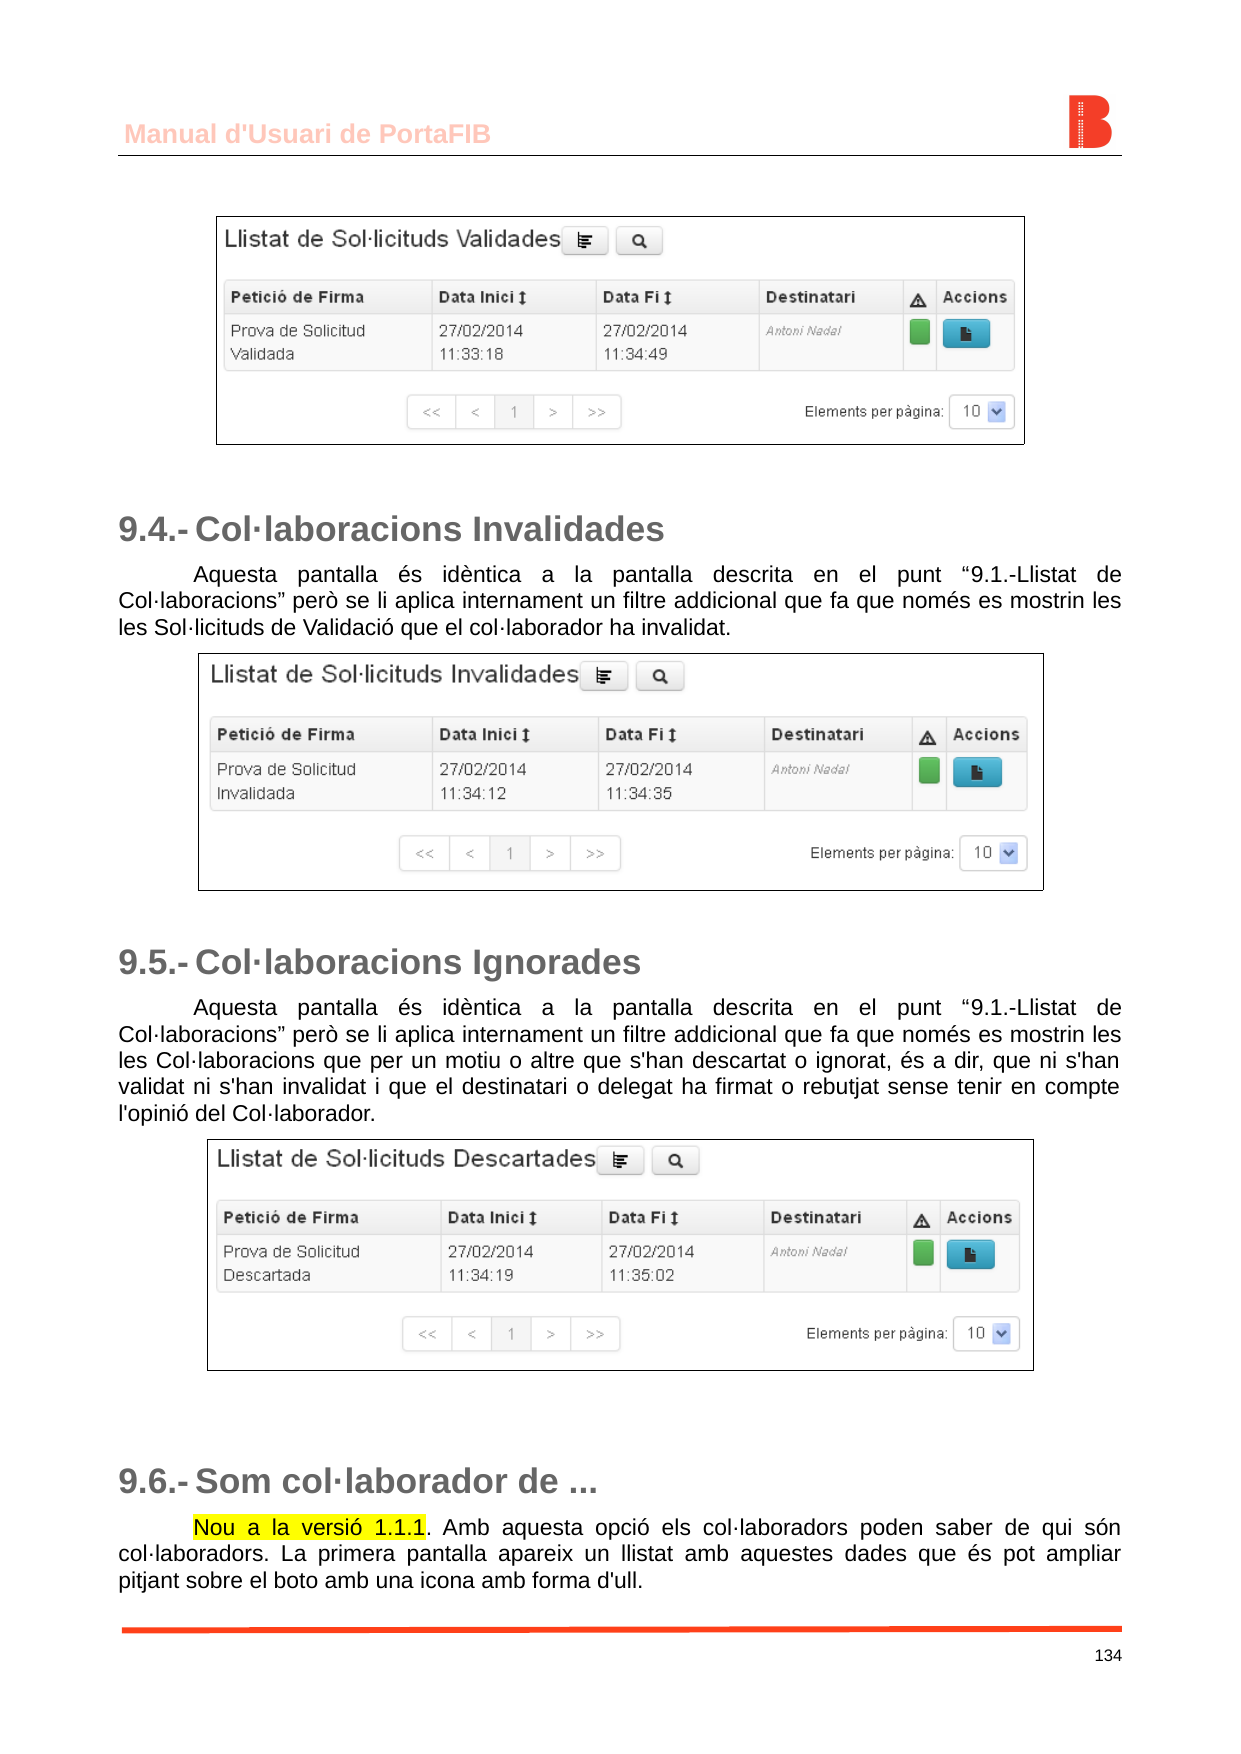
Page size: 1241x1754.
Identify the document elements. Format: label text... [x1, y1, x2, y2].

subtitle Col·laboracions Invalidades [118, 508, 1122, 549]
picture [200, 655, 1040, 887]
subtitle Col·laboracions Ignorades [118, 941, 1122, 982]
picture [209, 1141, 1031, 1368]
text Aquesta pantalla és idèntica a la pantalla descrita en el punt “9.1.-Llistat de Col·laboracions” però se li aplica internament un filtre addicional que fa que només es mostrin les les Sol·licituds de Validació que el col·laborador ha invalidat. [118, 561, 1122, 640]
subtitle Som col·laborador de ... [118, 1461, 1122, 1501]
text Nou a la versió 1.1.1. Amb aquesta opció els col·laboradors poden saber de qui són col·laboradors. La primera pantalla apareix un llistat amb aquestes dades que és pot ampliar pitjant sobre el boto amb una icona amb forma d'ull. [118, 1514, 1122, 1593]
picture [1063, 94, 1117, 150]
text Aquesta pantalla és idèntica a la pantalla descrita en el punt “9.1.-Llistat de Col·laboracions” però se li aplica internament un filtre addicional que fa que només es mostrin les les Col·laboracions que per un motiu o altre que s'han descartat o ignorat, és a dir, que ni s'han validat ni s'han invalidat i que el destinatari o delegat ha firmat o rebutjat sense tenir en compte l'opinió del Col·laborador. [118, 994, 1122, 1126]
picture [219, 218, 1021, 441]
